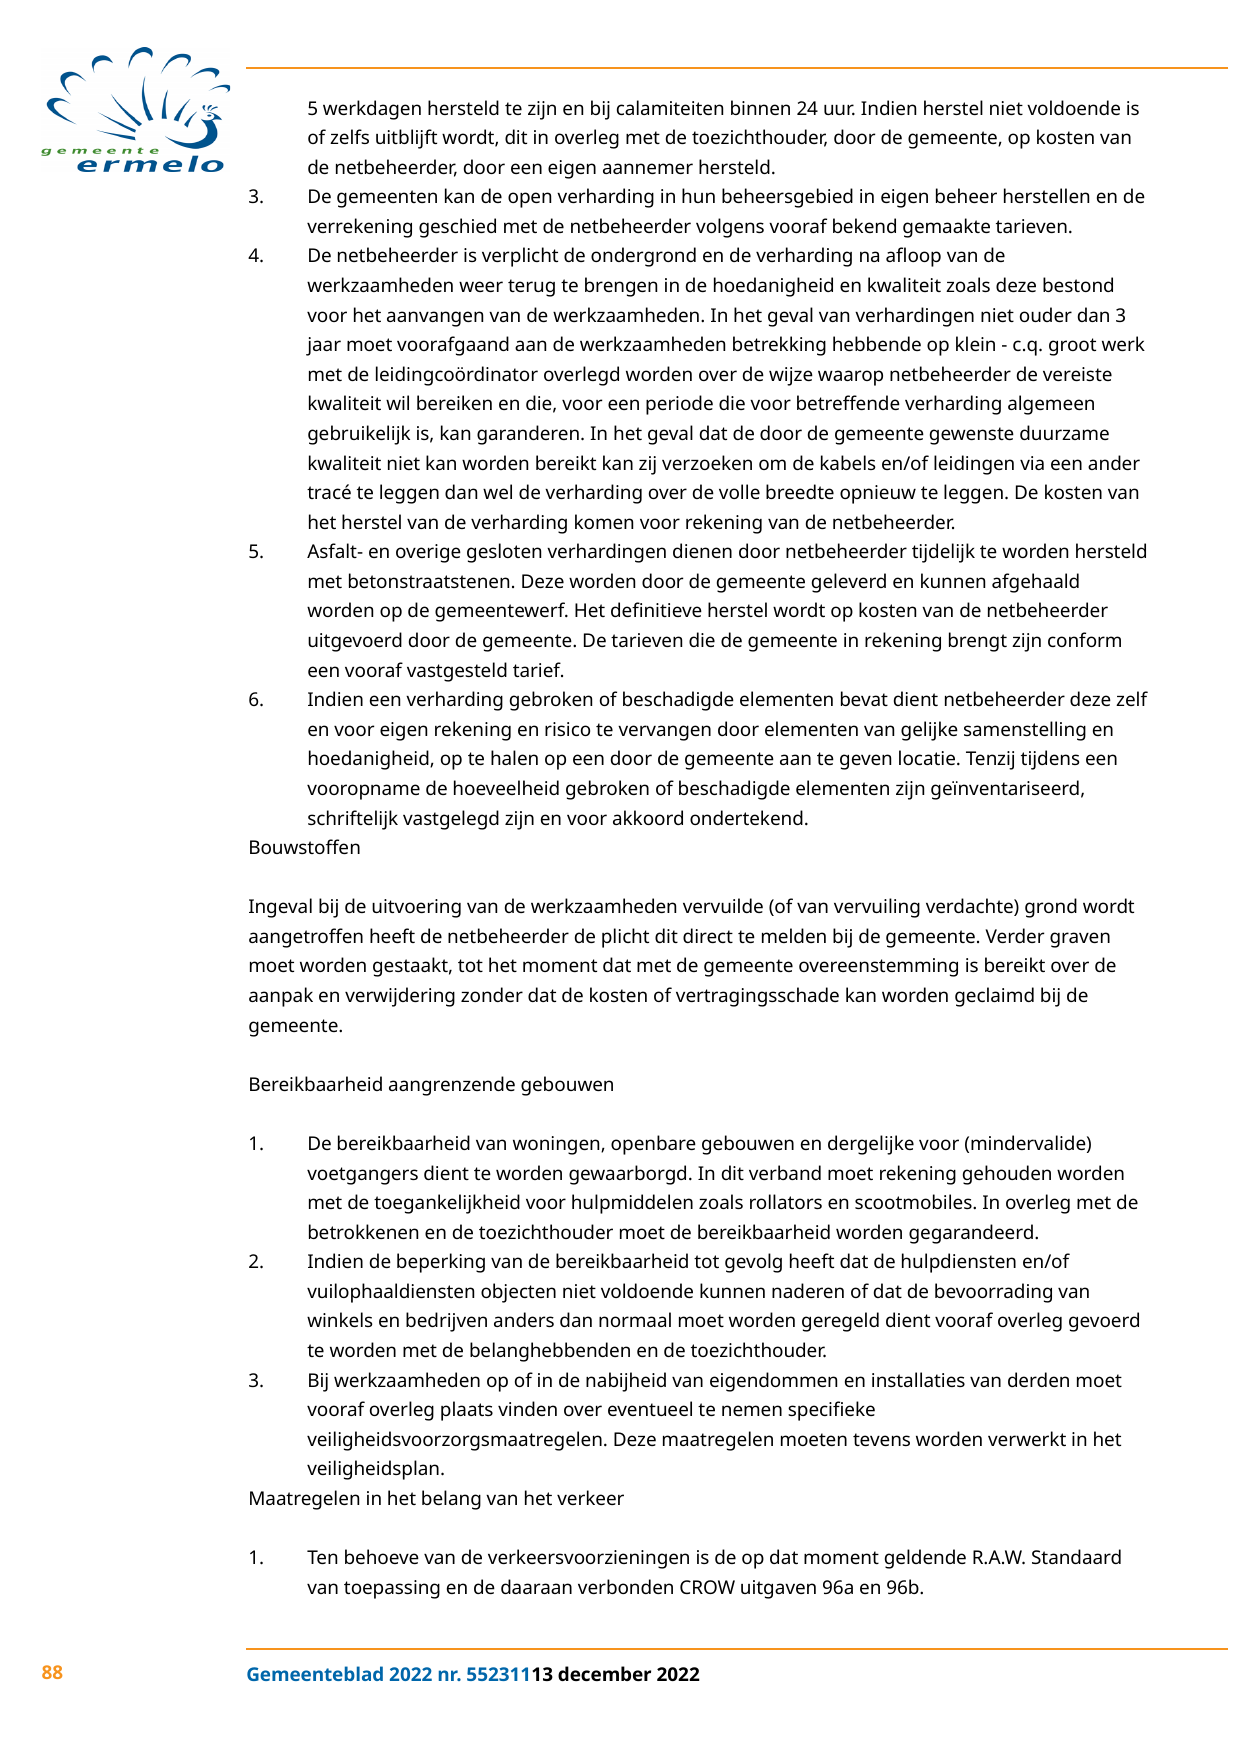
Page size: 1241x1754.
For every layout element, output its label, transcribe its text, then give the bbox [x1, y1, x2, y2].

list Ten behoeve van de verkeersvoorzieningen is de op dat moment geldende R.A.W. Standaard van toepassing en de daaraan verbonden CROW uitgaven 96a en 96b. [248, 1544, 1152, 1600]
list 5 werkdagen hersteld te zijn en bij calamiteiten binnen 24 uur. Indien herstel niet voldoende is of zelfs uitblijft wordt, dit in overleg met de toezichthouder, door de gemeente, op kosten van de netbeheerder, door een eigen aannemer hersteld. [248, 95, 1152, 180]
text Ingeval bij de uitvoering van de werkzaamheden vervuilde (of van vervuiling verdachte) grond wordt aangetroffen heeft de netbeheerder de plicht dit direct te melden bij de gemeente. Verder graven moet worden gestaakt, tot het moment dat met de gemeente overeenstemming is bereikt over de aanpak en verwijdering zonder dat de kosten of vertragingsschade kan worden geclaimd bij de gemeente. [248, 893, 1152, 1038]
list Asfalt- en overige gesloten verhardingen dienen door netbeheerder tijdelijk te worden hersteld met betonstraatstenen. Deze worden door de gemeente geleverd en kunnen afgehaald worden op de gemeentewerf. Het definitieve herstel wordt op kosten van de netbeheerder uitgevoerd door de gemeente. De tarieven die de gemeente in rekening brengt zijn conform een vooraf vastgesteld tarief. [248, 538, 1152, 683]
text Bouwstoffen [248, 834, 1152, 860]
list Indien de beperking van de bereikbaarheid tot gevolg heeft dat de hulpdiensten en/of vuilophaaldiensten objecten niet voldoende kunnen naderen of dat de bevoorrading van winkels en bedrijven anders dan normaal moet worden geregeld dient vooraf overleg gevoerd te worden met de belanghebbenden en de toezichthouder. [248, 1248, 1152, 1363]
list De bereikbaarheid van woningen, openbare gebouwen en dergelijke voor (mindervalide) voetgangers dient te worden gewaarborgd. In dit verband moet rekening gehouden worden met de toegankelijkheid voor hulpmiddelen zoals rollators en scootmobiles. In overleg met de betrokkenen en de toezichthouder moet de bereikbaarheid worden gegarandeerd. [248, 1130, 1152, 1245]
list De gemeenten kan de open verharding in hun beheersgebied in eigen beheer herstellen en de verrekening geschied met de netbeheerder volgens vooraf bekend gemaakte tarieven. [248, 183, 1152, 239]
text Maatregelen in het belang van het verkeer [248, 1485, 1152, 1511]
text Bereikbaarheid aangrenzende gebouwen [248, 1071, 1152, 1097]
list De netbeheerder is verplicht de ondergrond en de verharding na afloop van de werkzaamheden weer terug te brengen in de hoedanigheid en kwaliteit zoals deze bestond voor het aanvangen van de werkzaamheden. In het geval van verhardingen niet ouder dan 3 jaar moet voorafgaand aan de werkzaamheden betrekking hebbende op klein - c.q. groot werk met de leidingcoördinator overlegd worden over de wijze waarop netbeheerder de vereiste kwaliteit wil bereiken en die, voor een periode die voor betreffende verharding algemeen gebruikelijk is, kan garanderen. In het geval dat de door de gemeente gewenste duurzame kwaliteit niet kan worden bereikt kan zij verzoeken om de kabels en/of leidingen via een ander tracé te leggen dan wel de verharding over de volle breedte opnieuw te leggen. De kosten van het herstel van de verharding komen voor rekening van de netbeheerder. [248, 243, 1152, 535]
list Indien een verharding gebroken of beschadigde elementen bevat dient netbeheerder deze zelf en voor eigen rekening en risico te vervangen door elementen van gelijke samenstelling en hoedanigheid, op te halen op een door de gemeente aan te geven locatie. Tenzij tijdens een vooropname de hoeveelheid gebroken of beschadigde elementen zijn geïnventariseerd, schriftelijk vastgelegd zijn en voor akkoord ondertekend. [248, 686, 1152, 831]
picture [41, 47, 231, 172]
list Bij werkzaamheden op of in de nabijheid van eigendommen en installaties van derden moet vooraf overleg plaats vinden over eventueel te nemen specifieke veiligheidsvoorzorgsmaatregelen. Deze maatregelen moeten tevens worden verwerkt in het veiligheidsplan. [248, 1367, 1152, 1481]
